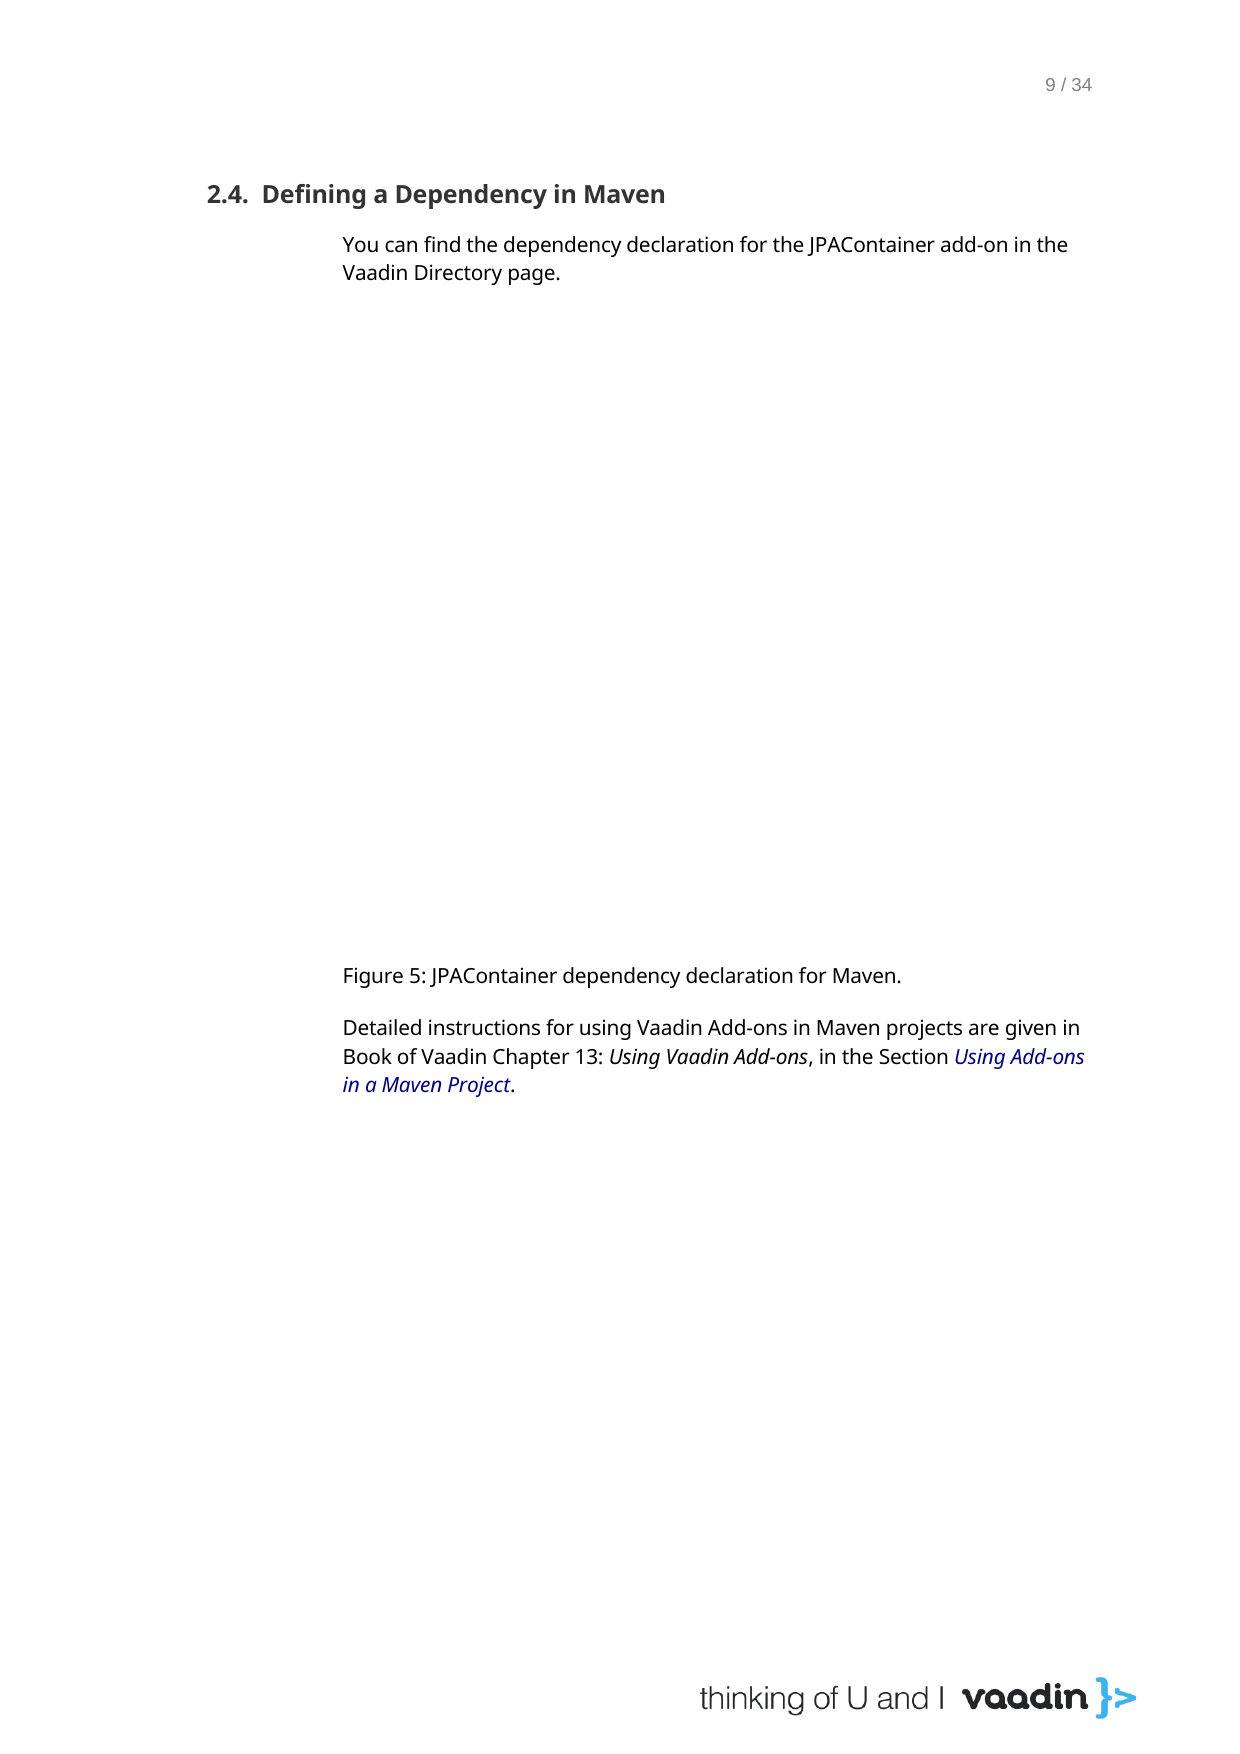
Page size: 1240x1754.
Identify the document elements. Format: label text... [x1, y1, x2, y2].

picture [699, 1673, 1139, 1721]
text Figure 5: JPAContainer dependency declaration for Maven. [342, 962, 1092, 990]
subtitle Defining a Dependency in Maven [207, 177, 1092, 211]
text Detailed instructions for using Vaadin Add-ons in Maven projects are given in Book of Vaadin Chapter 13: Using Vaadin Add-ons, in the Section Using Add-ons in a Maven Project. [342, 1013, 1092, 1099]
text You can find the dependency declaration for the JPAContainer add-on in the Vaadin Directory page. [342, 230, 1092, 287]
